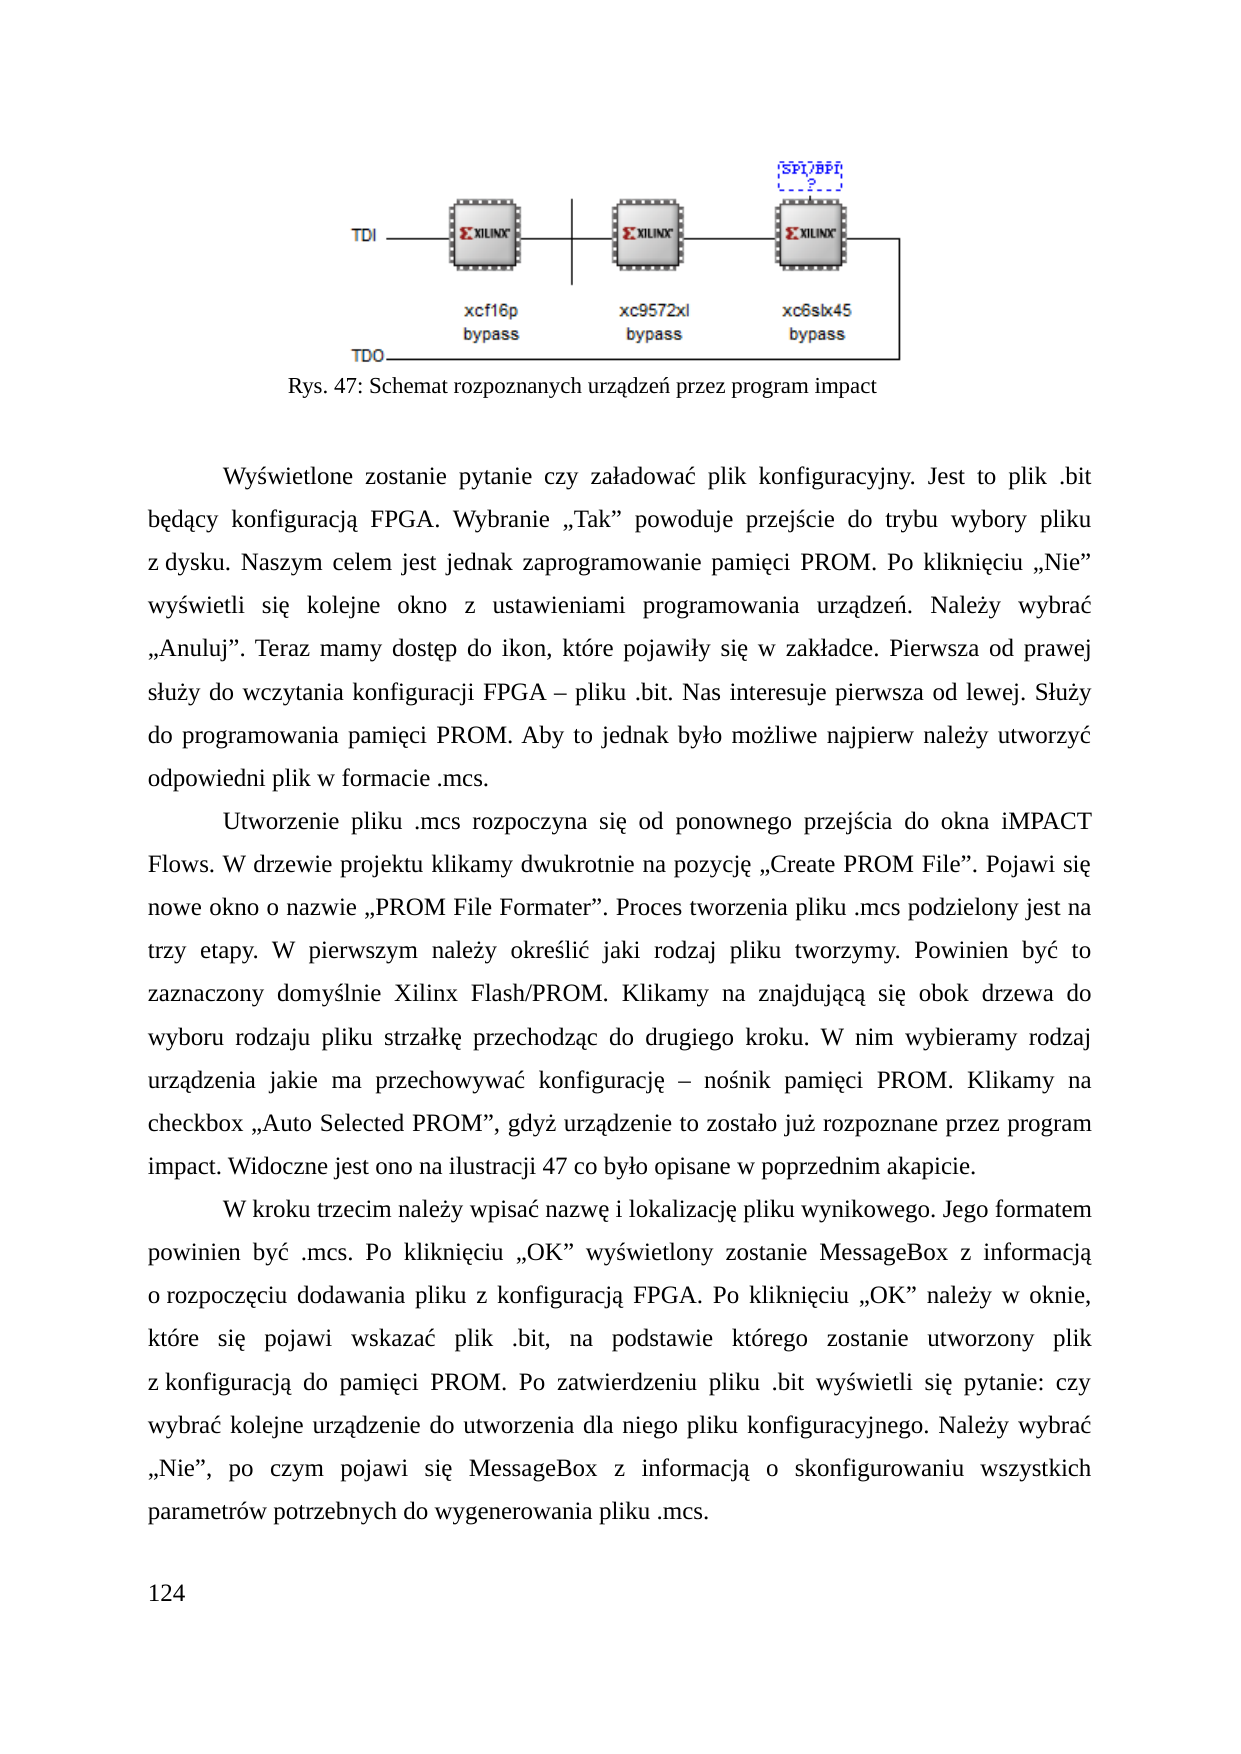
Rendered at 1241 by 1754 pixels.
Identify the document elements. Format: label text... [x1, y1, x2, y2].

text Rys. 47: Schemat rozpoznanych urządzeń przez program impact [288, 373, 953, 399]
picture [327, 160, 913, 373]
text Utworzenie pliku .mcs rozpoczyna się od ponownego przejścia do okna iMPACT Flows. W drzewie projektu klikamy dwukrotnie na pozycję „Create PROM File”. Pojawi się nowe okno o nazwie „PROM File Formater”. Proces tworzenia pliku .mcs podzielony jest na trzy etapy. W pierwszym należy określić jaki rodzaj pliku tworzymy. Powinien być to zaznaczony domyślnie Xilinx Flash/PROM. Klikamy na znajdującą się obok drzewa do wyboru rodzaju pliku strzałkę przechodząc do drugiego kroku. W nim wybieramy rodzaj urządzenia jakie ma przechowywać konfigurację – nośnik pamięci PROM. Klikamy na checkbox „Auto Selected PROM”, gdyż urządzenie to zostało już rozpoznane przez program impact. Widoczne jest ono na ilustracji 47 co było opisane w poprzednim akapicie. [148, 806, 1093, 1180]
text Wyświetlone zostanie pytanie czy załadować plik konfiguracyjny. Jest to plik .bit będący konfiguracją FPGA. Wybranie „Tak” powoduje przejście do trybu wybory pliku z dysku. Naszym celem jest jednak zaprogramowanie pamięci PROM. Po kliknięciu „Nie” wyświetli się kolejne okno z ustawieniami programowania urządzeń. Należy wybrać „Anuluj”. Teraz mamy dostęp do ikon, które pojawiły się w zakładce. Pierwsza od prawej służy do wczytania konfiguracji FPGA – pliku .bit. Nas interesuje pierwsza od lewej. Służy do programowania pamięci PROM. Aby to jednak było możliwe najpierw należy utworzyć odpowiedni plik w formacie .mcs. [148, 461, 1093, 792]
text W kroku trzecim należy wpisać nazwę i lokalizację pliku wynikowego. Jego formatem powinien być .mcs. Po kliknięciu „OK” wyświetlony zostanie MessageBox z informacją o rozpoczęciu dodawania pliku z konfiguracją FPGA. Po kliknięciu „OK” należy w oknie, które się pojawi wskazać plik .bit, na podstawie którego zostanie utworzony plik z konfiguracją do pamięci PROM. Po zatwierdzeniu pliku .bit wyświetli się pytanie: czy wybrać kolejne urządzenie do utworzenia dla niego pliku konfiguracyjnego. Należy wybrać „Nie”, po czym pojawi się MessageBox z informacją o skonfigurowaniu wszystkich parametrów potrzebnych do wygenerowania pliku .mcs. [148, 1194, 1093, 1525]
